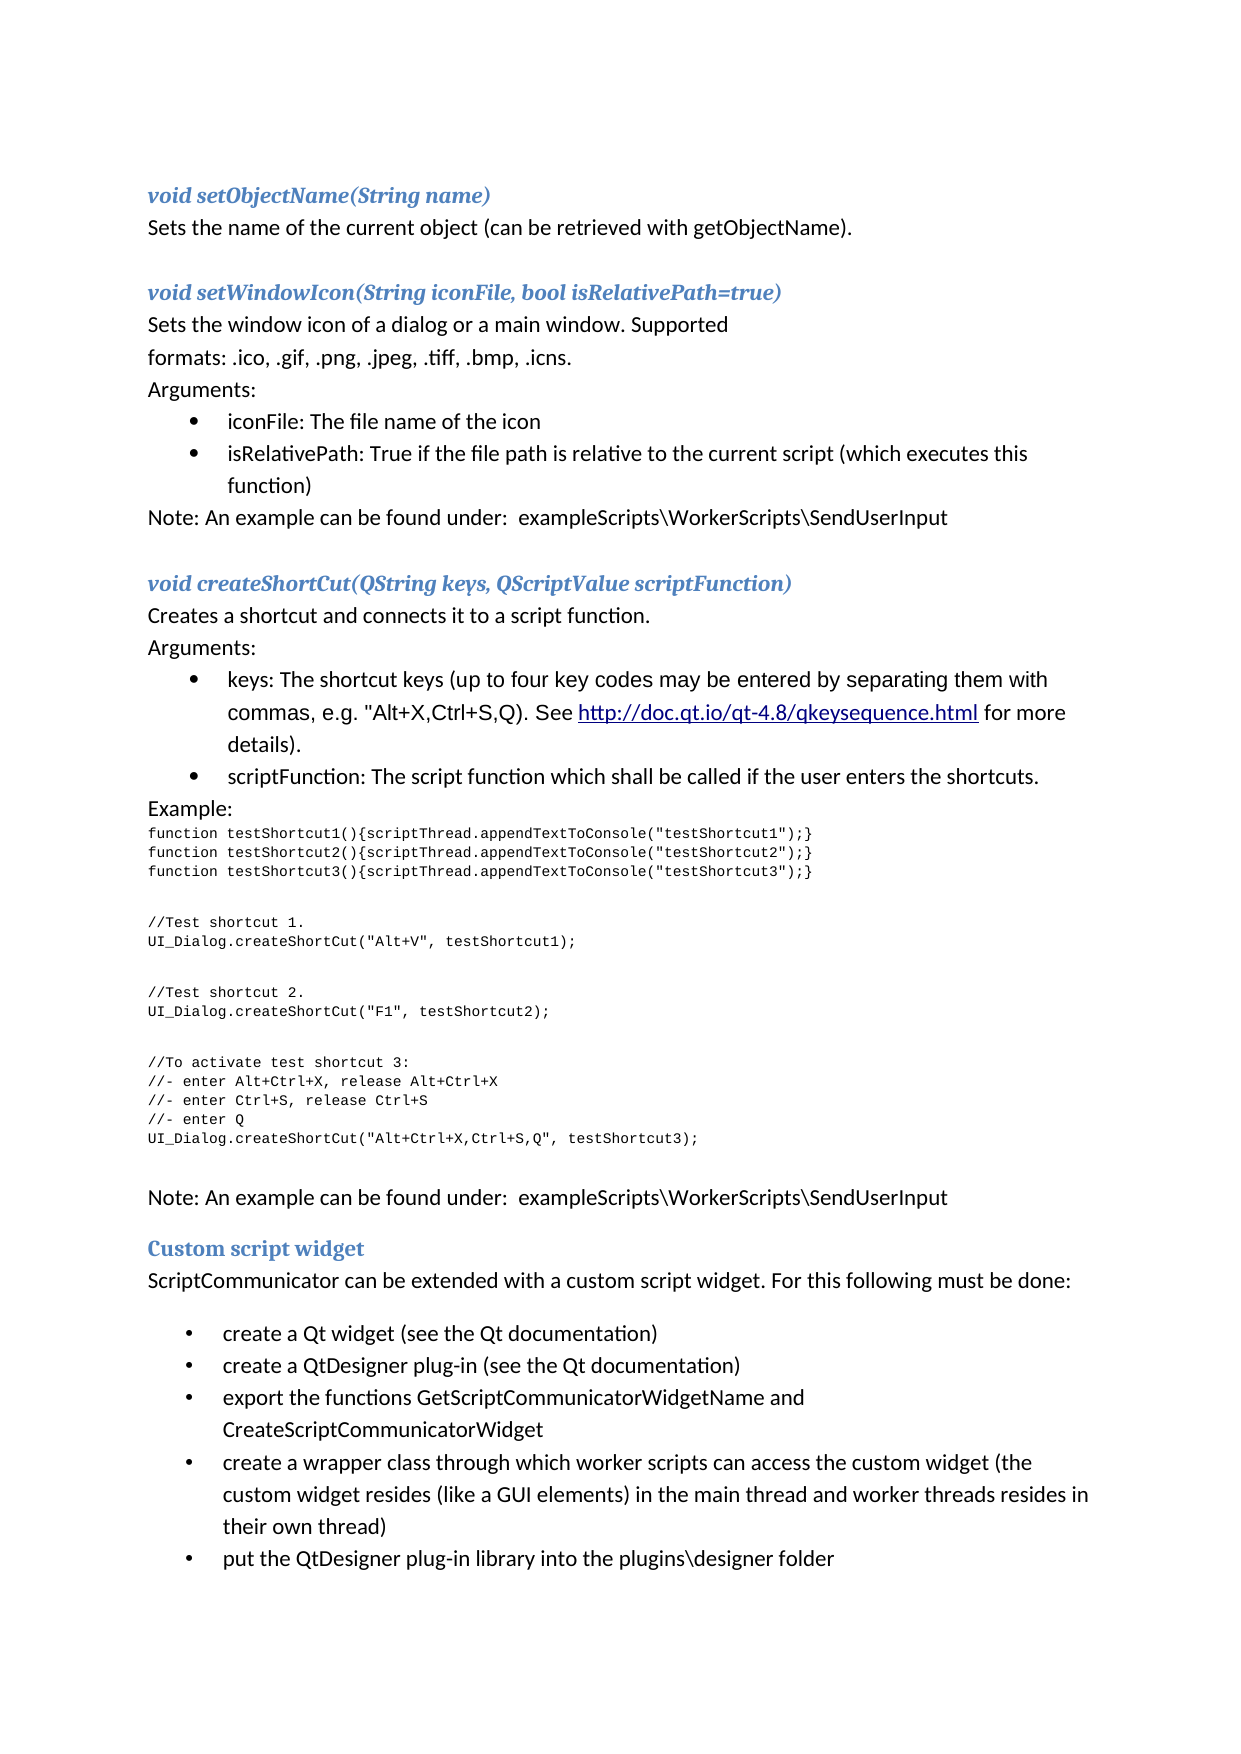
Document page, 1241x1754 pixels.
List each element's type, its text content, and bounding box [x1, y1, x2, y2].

text UI_Dialog.createShortCut("F1", testShortcut2); [148, 1004, 1093, 1021]
list Note: An example can be found under: exampleScripts\WorkerScripts\SendUserInput [148, 1183, 1093, 1211]
text //To activate test shortcut 3: [148, 1056, 1093, 1072]
text Sets the window icon of a dialog or a main window. Supported formats: .ico, .gif, .png, .jpeg, .tiff, .bmp, .icns. [148, 310, 1093, 371]
text //Test shortcut 2. [148, 986, 1093, 1002]
list create a Qt widget (see the Qt documentation) [185, 1319, 1093, 1347]
list export the functions GetScriptCommunicatorWidgetName and CreateScriptCommunicatorWidget [185, 1383, 1093, 1443]
list Note: An example can be found under: exampleScripts\WorkerScripts\SendUserInput [148, 503, 1093, 532]
text UI_Dialog.createShortCut("Alt+V", testShortcut1); [148, 934, 1093, 951]
text //- enter Q [148, 1112, 1093, 1129]
text Example: [148, 794, 1093, 822]
text Creates a shortcut and connects it to a script function. [148, 601, 1093, 629]
list scriptFunction: The script function which shall be called if the user enters the shortcuts. [190, 762, 1093, 790]
subtitle void setWindowIcon(String iconFile, bool isRelativePath=true) [148, 280, 1093, 307]
text //Test shortcut 1. [148, 915, 1093, 932]
text Arguments: [148, 633, 1093, 661]
text function testShortcut3(){scriptThread.appendTextToConsole("testShortcut3");} [148, 864, 1093, 881]
text function testShortcut2(){scriptThread.appendTextToConsole("testShortcut2");} [148, 845, 1093, 862]
text //- enter Alt+Ctrl+X, release Alt+Ctrl+X [148, 1074, 1093, 1091]
list create a wrapper class through which worker scripts can access the custom widget (the custom widget resides (like a GUI elements) in the main thread and worker threads resides in their own thread) [185, 1448, 1093, 1540]
list keys: The shortcut keys (up to four key codes may be entered by separating them with commas, e.g. "Alt+X,Ctrl+S,Q). See http://doc.qt.io/qt-4.8/qkeysequence.html for more details). [190, 665, 1093, 758]
subtitle void createShortCut(QString keys, QScriptValue scriptFunction) [148, 571, 1093, 597]
text ScriptCommunicator can be extended with a custom script widget. For this following must be done: [148, 1266, 1093, 1294]
text Arguments: [148, 375, 1093, 403]
list create a QtDesigner plug-in (see the Qt documentation) [185, 1351, 1093, 1379]
text function testShortcut1(){scriptThread.appendTextToConsole("testShortcut1");} [148, 826, 1093, 843]
list isRelativePath: True if the file path is relative to the current script (which executes this function) [190, 439, 1093, 499]
list put the QtDesigner plug-in library into the plugins\designer folder [185, 1544, 1093, 1572]
text Sets the name of the current object (can be retrieved with getObjectName). [148, 213, 1093, 241]
list iconFile: The file name of the icon [190, 407, 1093, 435]
text //- enter Ctrl+S, release Ctrl+S [148, 1093, 1093, 1110]
text UI_Dialog.createShortCut("Alt+Ctrl+X,Ctrl+S,Q", testShortcut3); [148, 1131, 1093, 1148]
subtitle Custom script widget [148, 1236, 1093, 1262]
subtitle void setObjectName(String name) [148, 183, 1093, 209]
